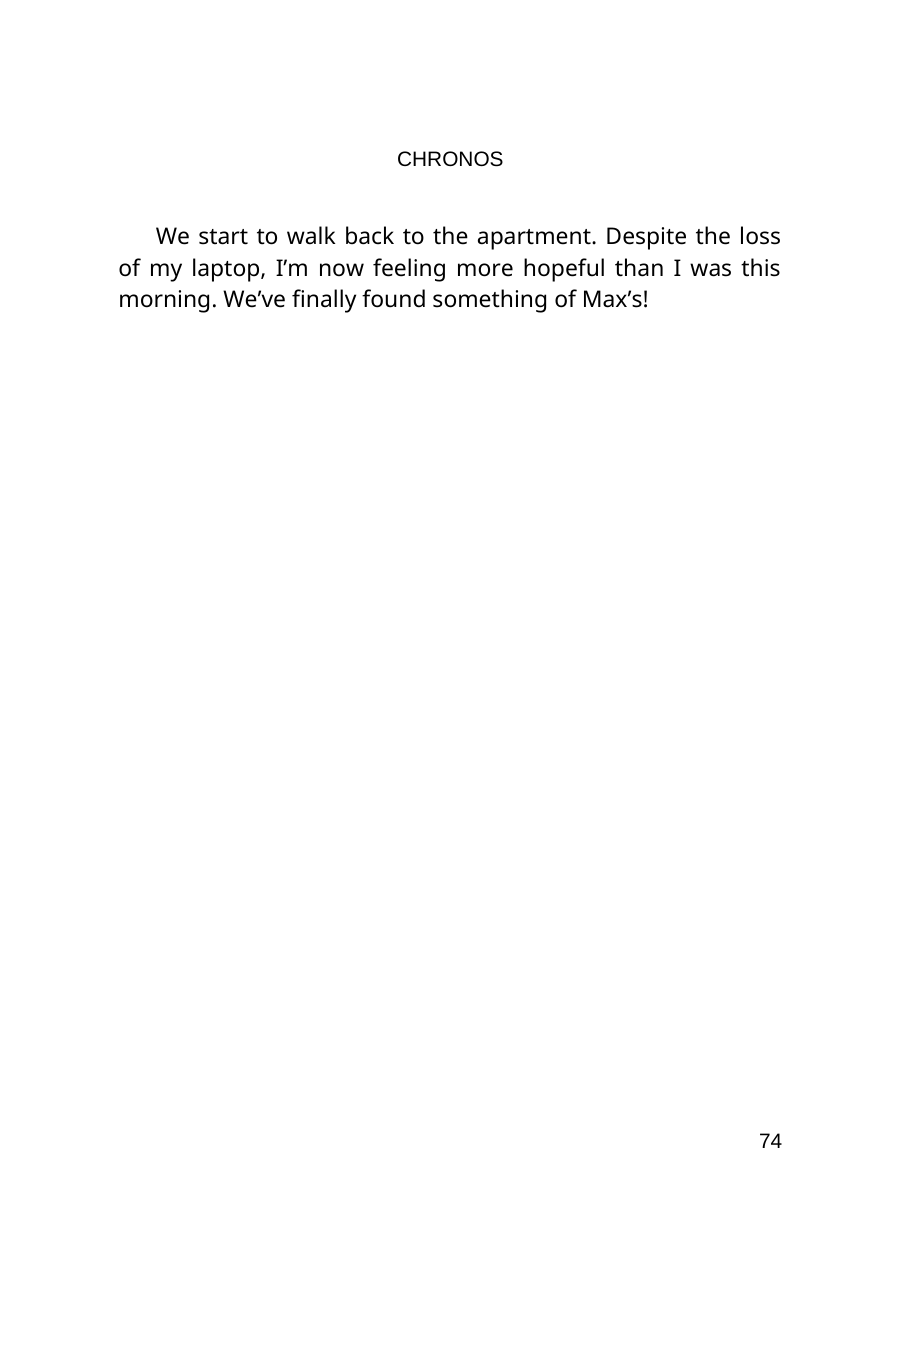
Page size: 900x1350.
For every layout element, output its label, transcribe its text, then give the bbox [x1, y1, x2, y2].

text We start to walk back to the apartment. Despite the loss of my laptop, I’m now feeling more hopeful than I was this morning. We’ve finally found something of Max’s! [118, 220, 782, 314]
